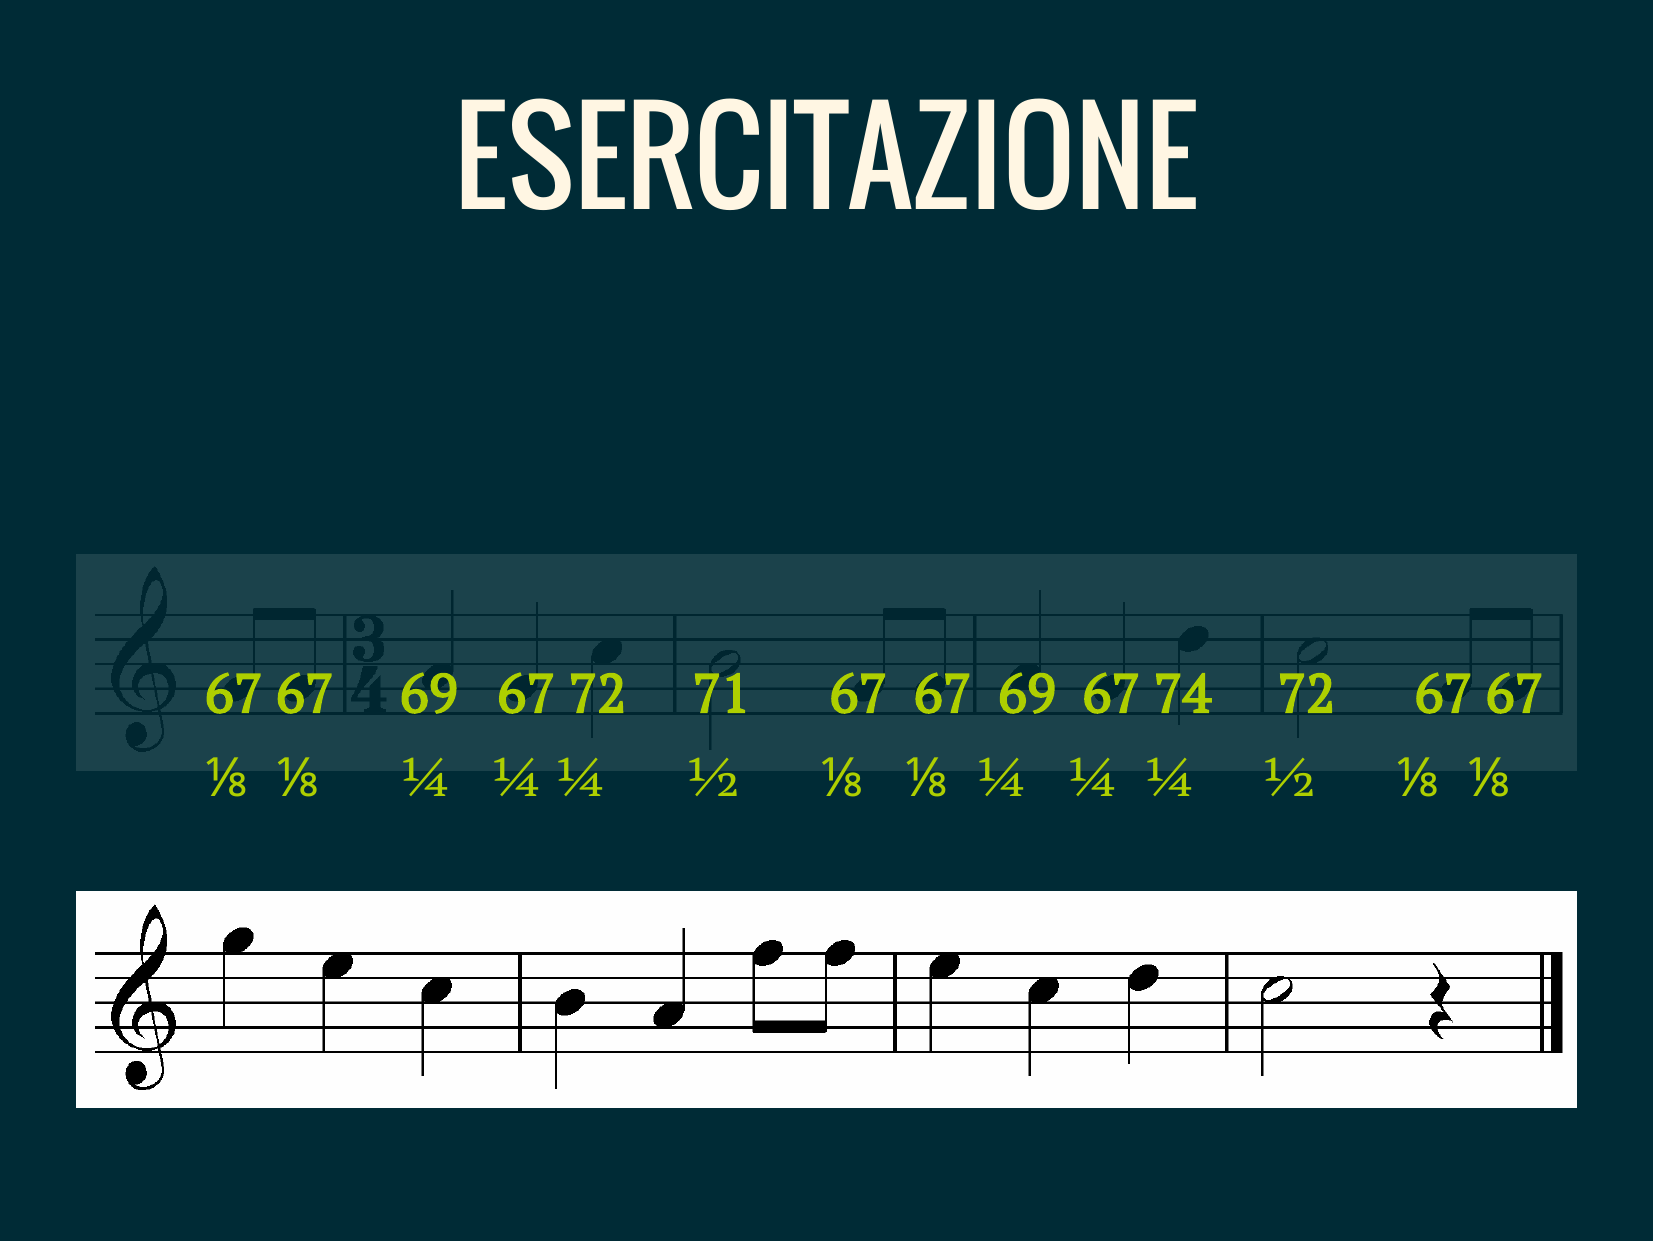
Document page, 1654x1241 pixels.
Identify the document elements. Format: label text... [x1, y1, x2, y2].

text_box 67 67 69 67 72 71 67 67 69 67 74 72 67 67 [176, 648, 1653, 732]
text_box ⅛ ⅛ ¼ ¼ ¼ ½ ⅛ ⅛ ¼ ¼ ¼ ½ ⅛ ⅛ [176, 732, 1653, 840]
title Esercitazione [82, 49, 1571, 257]
picture [77, 555, 1576, 770]
picture [77, 892, 1576, 1107]
